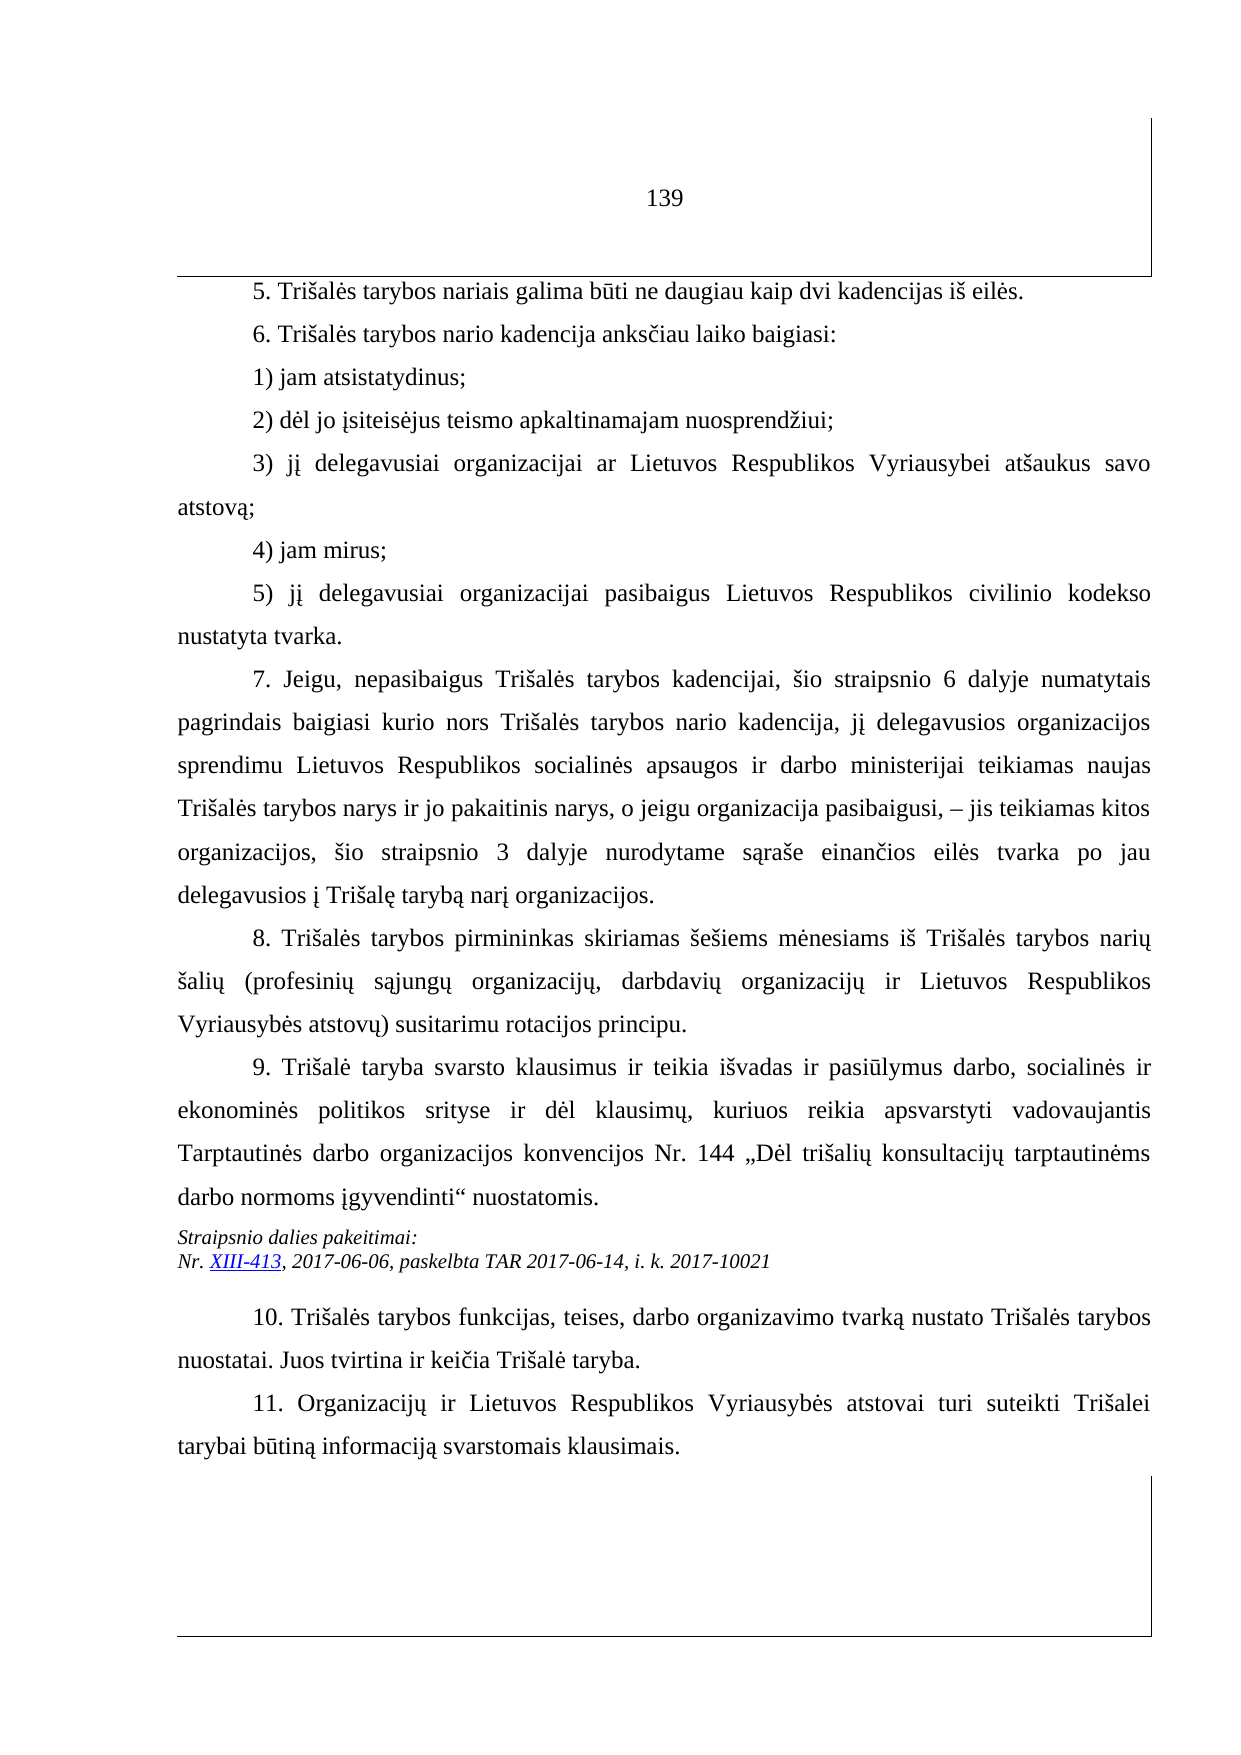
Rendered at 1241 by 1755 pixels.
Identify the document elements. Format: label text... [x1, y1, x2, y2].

text 4) jam mirus; [177, 535, 1152, 563]
text 11. Organizacijų ir Lietuvos Respublikos Vyriausybės atstovai turi suteikti Trišalei tarybai būtiną informaciją svarstomais klausimais. [177, 1388, 1152, 1460]
text 5. Trišalės tarybos nariais galima būti ne daugiau kaip dvi kadencijas iš eilės. [177, 276, 1152, 305]
text 7. Jeigu, nepasibaigus Trišalės tarybos kadencijai, šio straipsnio 6 dalyje numatytais pagrindais baigiasi kurio nors Trišalės tarybos nario kadencija, jį delegavusios organizacijos sprendimu Lietuvos Respublikos socialinės apsaugos ir darbo ministerijai teikiamas naujas Trišalės tarybos narys ir jo pakaitinis narys, o jeigu organizacija pasibaigusi, – jis teikiamas kitos organizacijos, šio straipsnio 3 dalyje nurodytame sąraše einančios eilės tvarka po jau delegavusios į Trišalę tarybą narį organizacijos. [177, 664, 1152, 908]
text Nr. XIII-413, 2017-06-06, paskelbta TAR 2017-06-14, i. k. 2017-10021 [177, 1249, 1152, 1273]
text 2) dėl jo įsiteisėjus teismo apkaltinamajam nuosprendžiui; [177, 405, 1152, 434]
text 9. Trišalė taryba svarsto klausimus ir teikia išvadas ir pasiūlymus darbo, socialinės ir ekonominės politikos srityse ir dėl klausimų, kuriuos reikia apsvarstyti vadovaujantis Tarptautinės darbo organizacijos konvencijos Nr. 144 „Dėl trišalių konsultacijų tarptautinėms darbo normoms įgyvendinti“ nuostatomis. [177, 1052, 1152, 1210]
text 10. Trišalės tarybos funkcijas, teises, darbo organizavimo tvarką nustato Trišalės tarybos nuostatai. Juos tvirtina ir keičia Trišalė taryba. [177, 1302, 1152, 1373]
text 8. Trišalės tarybos pirmininkas skiriamas šešiems mėnesiams iš Trišalės tarybos narių šalių (profesinių sąjungų organizacijų, darbdavių organizacijų ir Lietuvos Respublikos Vyriausybės atstovų) susitarimu rotacijos principu. [177, 923, 1152, 1038]
text Straipsnio dalies pakeitimai: [177, 1225, 1152, 1249]
text 1) jam atsistatydinus; [177, 362, 1152, 391]
text 5) jį delegavusiai organizacijai pasibaigus Lietuvos Respublikos civilinio kodekso nustatyta tvarka. [177, 578, 1152, 650]
text 3) jį delegavusiai organizacijai ar Lietuvos Respublikos Vyriausybei atšaukus savo atstovą; [177, 448, 1152, 520]
text 6. Trišalės tarybos nario kadencija anksčiau laiko baigiasi: [177, 319, 1152, 348]
